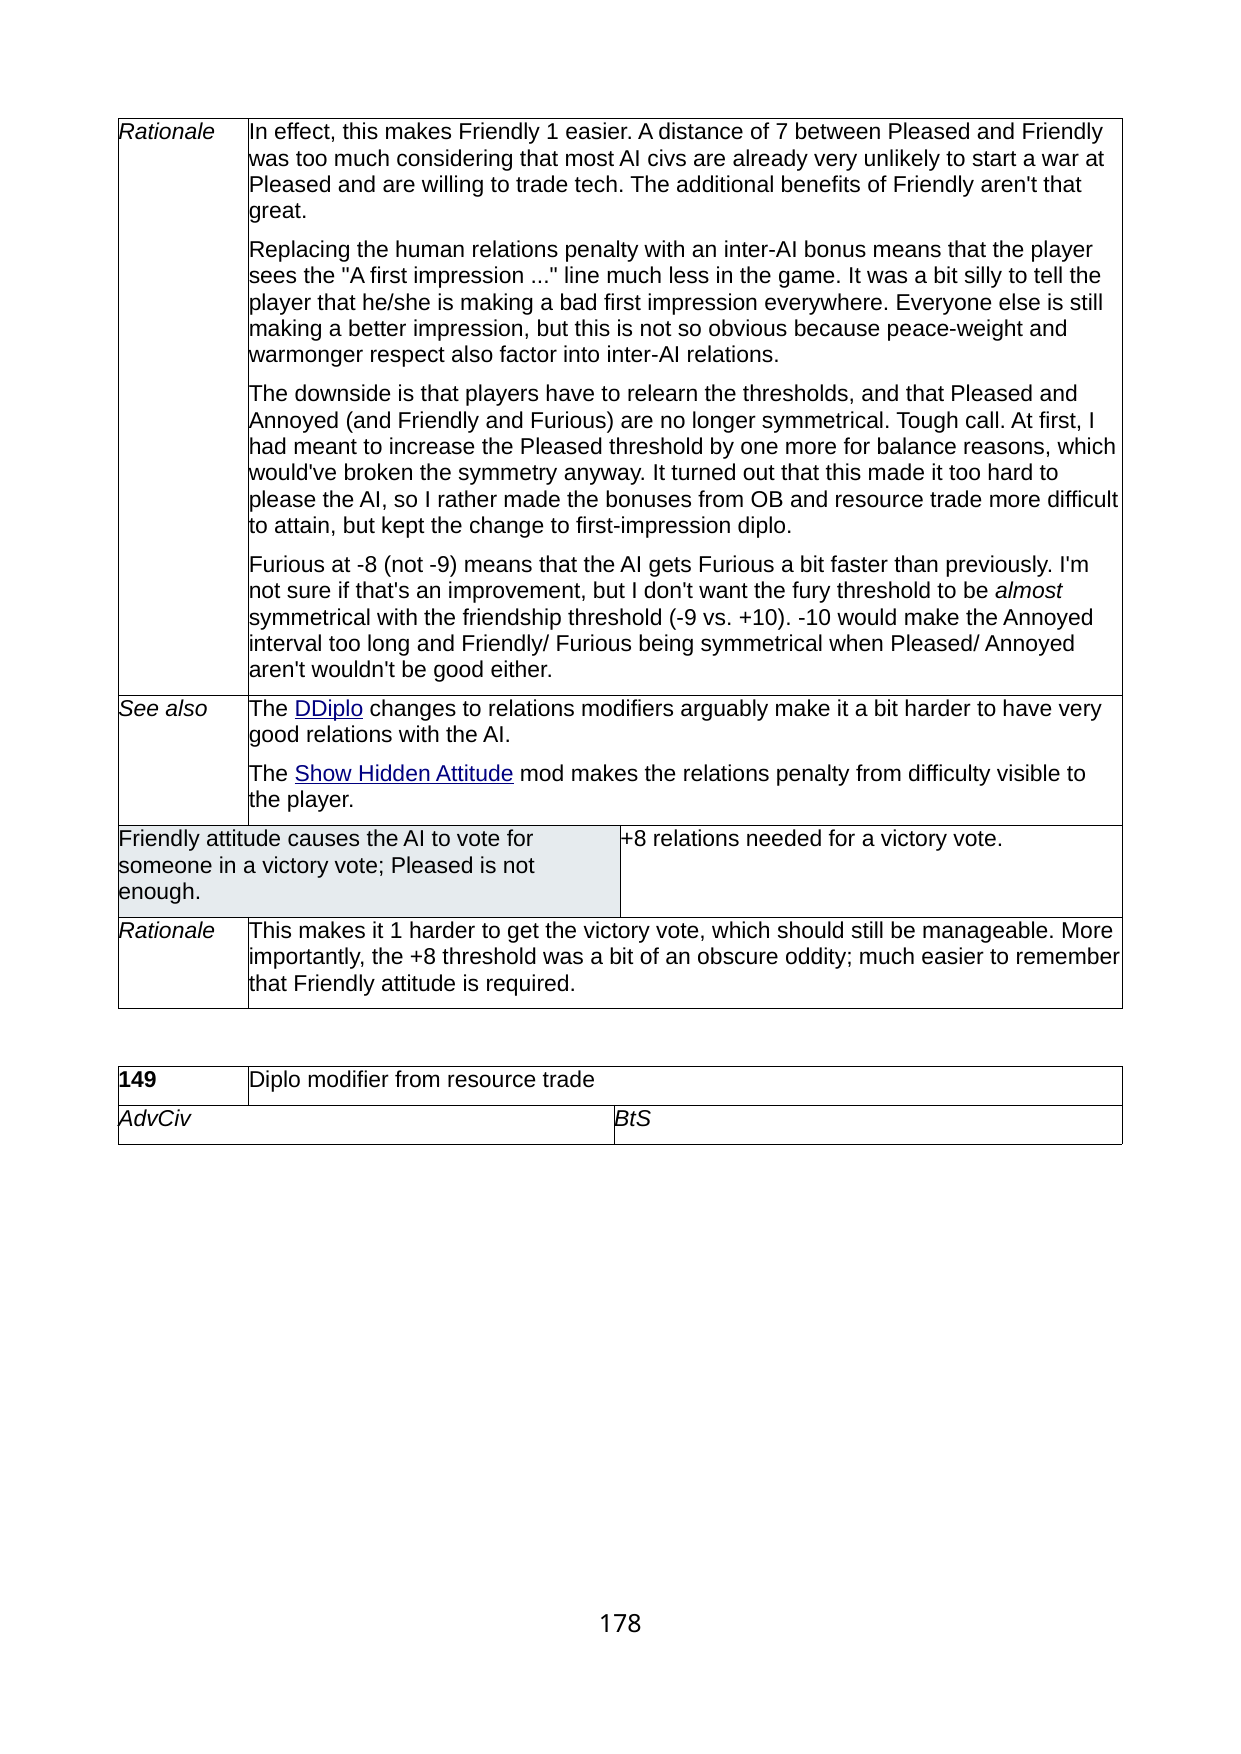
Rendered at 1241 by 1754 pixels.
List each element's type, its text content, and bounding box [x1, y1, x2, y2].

table_cell Rationale [119, 918, 248, 1008]
table_cell This makes it 1 harder to get the victory vote, which should still be manageable. More importantly, the +8 threshold was a bit of an obscure oddity; much easier to remember that Friendly attitude is required. [249, 918, 1122, 1008]
table_cell BtS [615, 1106, 1122, 1144]
table_cell +8 relations needed for a victory vote. [621, 826, 1122, 917]
table_cell Rationale [119, 119, 248, 695]
table_cell In effect, this makes Friendly 1 easier. A distance of 7 between Pleased and Friendly was too much considering that most AI civs are already very unlikely to start a war at Pleased and are willing to trade tech. The additional benefits of Friendly aren't that great. Replacing the human relations penalty with an inter-AI bonus means that the player sees the "A first impression ..." line much less in the game. It was a bit silly to tell the player that he/she is making a bad first impression everywhere. Everyone else is still making a better impression, but this is not so obvious because peace-weight and warmonger respect also factor into inter-AI relations. The downside is that players have to relearn the thresholds, and that Pleased and Annoyed (and Friendly and Furious) are no longer symmetrical. Tough call. At first, I had meant to increase the Pleased threshold by one more for balance reasons, which would've broken the symmetry anyway. It turned out that this made it too hard to please the AI, so I rather made the bonuses from OB and resource trade more difficult to attain, but kept the change to first-impression diplo. Furious at -8 (not -9) means that the AI gets Furious a bit faster than previously. I'm not sure if that's an improvement, but I don't want the fury threshold to be almost symmetrical with the friendship threshold (-9 vs. +10). -10 would make the Annoyed interval too long and Friendly/ Furious being symmetrical when Pleased/ Annoyed aren't wouldn't be good either. [249, 119, 1122, 695]
table_header Diplo modifier from resource trade [249, 1067, 1122, 1105]
table_cell See also [119, 696, 248, 825]
table_cell Friendly attitude causes the AI to vote for someone in a victory vote; Pleased is not enough. [119, 826, 620, 917]
table_header 149 [119, 1067, 248, 1105]
table_cell The DDiplo changes to relations modifiers arguably make it a bit harder to have very good relations with the AI. The Show Hidden Attitude mod makes the relations penalty from difficulty visible to the player. [249, 696, 1122, 825]
table_cell AdvCiv [119, 1106, 614, 1144]
